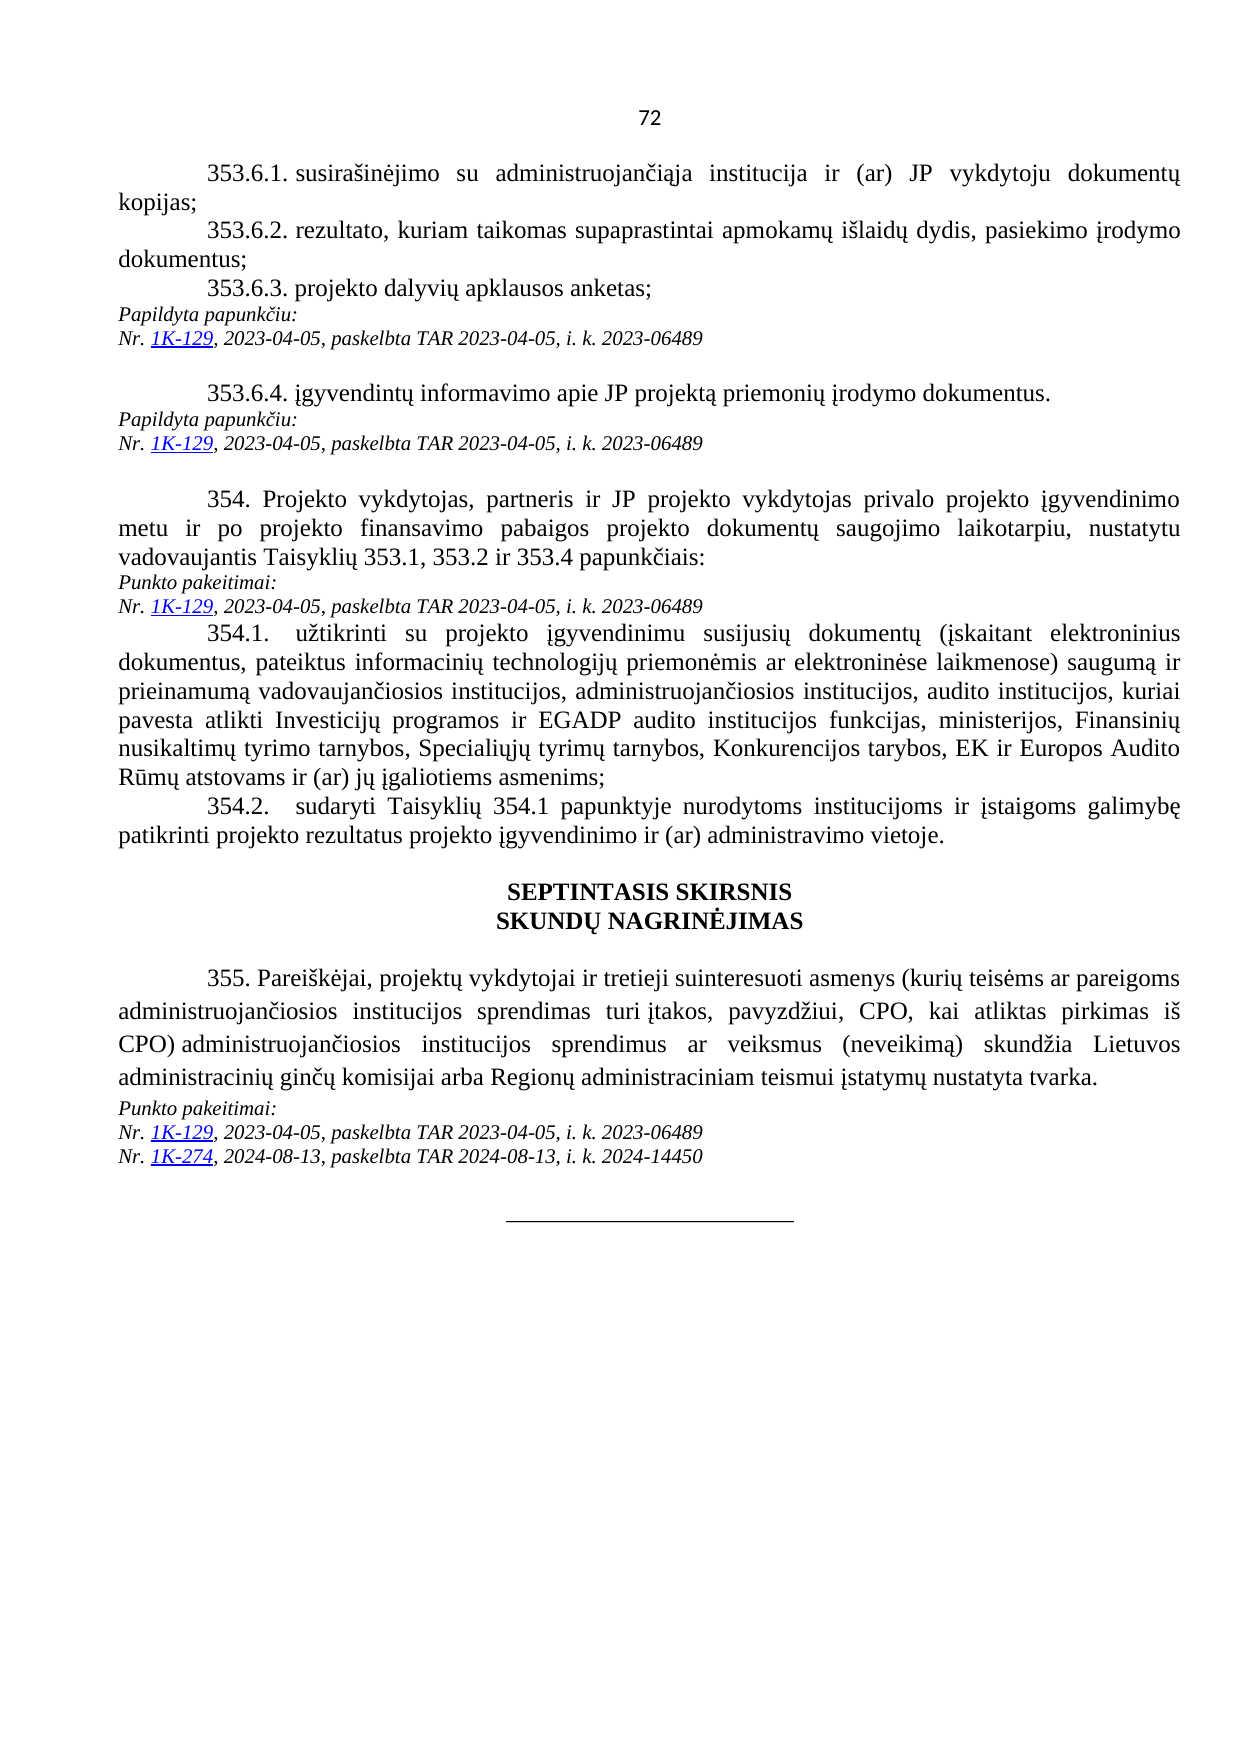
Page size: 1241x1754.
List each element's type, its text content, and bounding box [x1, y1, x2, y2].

text Punkto pakeitimai: [118, 1096, 1181, 1119]
text 353.6.3. projekto dalyvių apklausos anketas; [207, 273, 1181, 302]
text Punkto pakeitimai: [118, 570, 1181, 594]
text Papildyta papunkčiu: [118, 302, 1181, 326]
text Nr. 1K-274, 2024-08-13, paskelbta TAR 2024-08-13, i. k. 2024-14450 [118, 1144, 1181, 1168]
text 355. Pareiškėjai, projektų vykdytojai ir tretieji suinteresuoti asmenys (kurių teisėms ar pareigoms administruojančiosios institucijos sprendimas turi įtakos, pavyzdžiui, CPO, kai atliktas pirkimas iš CPO) administruojančiosios institucijos sprendimus ar veiksmus (neveikimą) skundžia Lietuvos administracinių ginčų komisijai arba Regionų administraciniam teismui įstatymų nustatyta tvarka. [118, 963, 1181, 1091]
subtitle SKUNDŲ NAGRINĖJIMAS [118, 906, 1181, 935]
text Papildyta papunkčiu: [118, 407, 1181, 431]
text 354.1. užtikrinti su projekto įgyvendinimu susijusių dokumentų (įskaitant elektroninius dokumentus, pateiktus informacinių technologijų priemonėmis ar elektroninėse laikmenose) saugumą ir prieinamumą vadovaujančiosios institucijos, administruojančiosios institucijos, audito institucijos, kuriai pavesta atlikti Investicijų programos ir EGADP audito institucijos funkcijas, ministerijos, Finansinių nusikaltimų tyrimo tarnybos, Specialiųjų tyrimų tarnybos, Konkurencijos tarybos, EK ir Europos Audito Rūmų atstovams ir (ar) jų įgaliotiems asmenims; [118, 618, 1181, 791]
text Nr. 1K-129, 2023-04-05, paskelbta TAR 2023-04-05, i. k. 2023-06489 [118, 431, 1181, 455]
subtitle SEPTINTASIS SKIRSNIS [118, 877, 1181, 906]
text Nr. 1K-129, 2023-04-05, paskelbta TAR 2023-04-05, i. k. 2023-06489 [118, 326, 1181, 350]
text 354.2. sudaryti Taisyklių 354.1 papunktyje nurodytoms institucijoms ir įstaigoms galimybę patikrinti projekto rezultatus projekto įgyvendinimo ir (ar) administravimo vietoje. [118, 791, 1181, 848]
text _______________________ [118, 1196, 1181, 1225]
text 353.6.1. susirašinėjimo su administruojančiąja institucija ir (ar) JP vykdytoju dokumentų kopijas; [118, 158, 1181, 215]
text Nr. 1K-129, 2023-04-05, paskelbta TAR 2023-04-05, i. k. 2023-06489 [118, 594, 1181, 618]
text 353.6.2. rezultato, kuriam taikomas supaprastintai apmokamų išlaidų dydis, pasiekimo įrodymo dokumentus; [118, 215, 1181, 273]
text 354. Projekto vykdytojas, partneris ir JP projekto vykdytojas privalo projekto įgyvendinimo metu ir po projekto finansavimo pabaigos projekto dokumentų saugojimo laikotarpiu, nustatytu vadovaujantis Taisyklių 353.1, 353.2 ir 353.4 papunkčiais: [118, 484, 1181, 570]
text Nr. 1K-129, 2023-04-05, paskelbta TAR 2023-04-05, i. k. 2023-06489 [118, 1119, 1181, 1144]
text 353.6.4. įgyvendintų informavimo apie JP projektą priemonių įrodymo dokumentus. [118, 378, 1181, 407]
